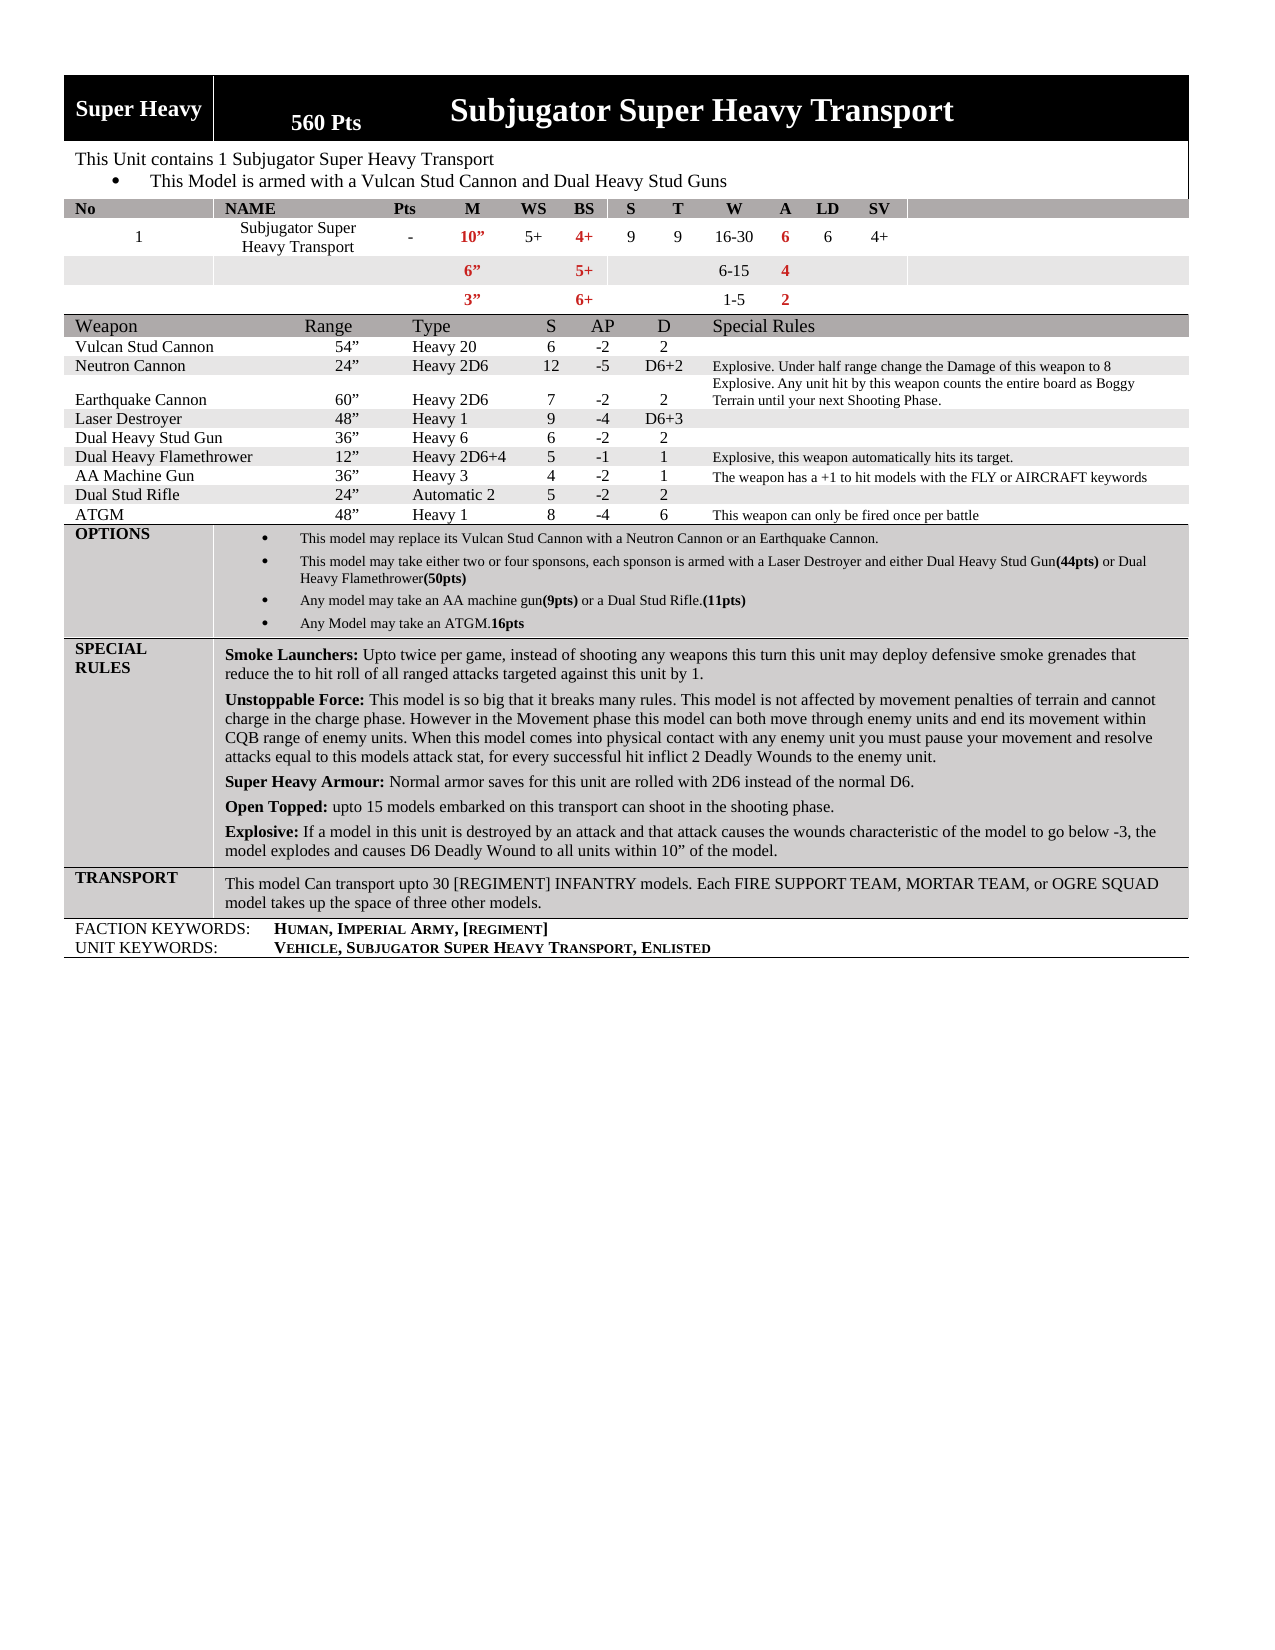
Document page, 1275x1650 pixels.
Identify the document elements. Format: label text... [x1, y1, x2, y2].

table_cell Sv [851, 199, 907, 218]
table_cell 2 [767, 285, 804, 313]
table_cell D6+3 [626, 409, 701, 428]
table_cell 2 [626, 428, 701, 447]
table_cell Special Rules [701, 314, 1189, 337]
table_cell 16-30 [701, 218, 767, 256]
table_cell 5 [523, 447, 579, 466]
table_cell [851, 256, 907, 285]
table_cell 6 [767, 218, 804, 256]
table_cell FACTION KEYWORDS: [64, 919, 263, 938]
table_cell 3” [439, 285, 506, 313]
table_cell Options [64, 525, 213, 637]
table_cell 4+ [561, 218, 607, 256]
table_cell 24” [293, 356, 401, 375]
table_cell AA Machine Gun [64, 466, 293, 485]
table_header 560 Pts [214, 76, 438, 141]
table_cell [654, 256, 701, 285]
table_cell 1-5 [701, 285, 767, 313]
table_cell Explosive, this weapon automatically hits its target. [701, 447, 1189, 466]
table_cell [608, 256, 654, 285]
table_cell Smoke Launchers: Upto twice per game, instead of shooting any weapons this turn this unit may deploy defensive smoke grenades that reduce the to hit roll of all ranged attacks targeted against this unit by 1. Unstoppable Force: This model is so big that it breaks many rules. This model is not affected by movement penalties of terrain and cannot charge in the charge phase. However in the Movement phase this model can both move through enemy units and end its movement within CQB range of enemy units. When this model comes into physical contact with any enemy unit you must pause your movement and resolve attacks equal to this models attack stat, for every successful hit inflict 2 Deadly Wounds to the enemy unit. Super Heavy Armour: Normal armor saves for this unit are rolled with 2D6 instead of the normal D6. Open Topped: upto 15 models embarked on this transport can shoot in the shooting phase. Explosive: If a model in this unit is destroyed by an attack and that attack causes the wounds characteristic of the model to go below -3, the model explodes and causes D6 Deadly Wound to all units within 10” of the model. [214, 638, 1189, 866]
table_cell 6-15 [701, 256, 767, 285]
table_cell Ld [804, 199, 851, 218]
table_cell 1 [626, 466, 701, 485]
table_cell Weapon [64, 315, 293, 337]
table_cell - [382, 218, 439, 256]
table_cell T [654, 199, 701, 218]
table_cell 24” [293, 485, 401, 504]
table_cell AP [579, 315, 626, 337]
table_cell 2 [626, 337, 701, 356]
table_cell Dual Stud Rifle [64, 485, 293, 504]
table_cell The weapon has a +1 to hit models with the FLY or AIRCRAFT keywords [701, 466, 1189, 485]
table_cell This model may replace its Vulcan Stud Cannon with a Neutron Cannon or an Earthquake Cannon. This model may take either two or four sponsons, each sponson is armed with a Laser Destroyer and either Dual Heavy Stud Gun(44pts) or Dual Heavy Flamethrower(50pts) Any model may take an AA machine gun(9pts) or a Dual Stud Rifle.(11pts) Any Model may take an ATGM.16pts [214, 524, 1189, 637]
table_cell 6 [523, 428, 579, 447]
table_cell Subjugator Super Heavy Transport [214, 218, 382, 256]
table_cell Heavy 2D6 [401, 375, 523, 408]
table_cell 54” [293, 337, 401, 356]
table_cell 5 [523, 485, 579, 504]
table_cell WS [506, 199, 561, 218]
table_cell 12” [293, 447, 401, 466]
table_cell Neutron Cannon [64, 356, 293, 375]
table_cell [64, 285, 213, 313]
table_cell 6+ [561, 285, 607, 313]
table_cell Heavy 2D6 [401, 356, 523, 375]
table_cell 48” [293, 409, 401, 428]
table_cell Laser Destroyer [64, 409, 293, 428]
table_cell Name [214, 199, 382, 218]
table_cell 4+ [851, 218, 907, 256]
table_cell Special Rules [64, 639, 213, 866]
table_cell Dual Heavy Flamethrower [64, 447, 293, 466]
table_cell Heavy 6 [401, 428, 523, 447]
table_cell Heavy 3 [401, 466, 523, 485]
table_cell Heavy 1 [401, 409, 523, 428]
table_cell 1 [626, 447, 701, 466]
table_cell [804, 256, 851, 285]
table_cell This model Can transport upto 30 [REGIMENT] INFANTRY models. Each FIRE SUPPORT TEAM, MORTAR TEAM, or OGRE SQUAD model takes up the space of three other models. [214, 866, 1189, 918]
table_cell No [64, 199, 213, 218]
table_cell [908, 218, 1189, 256]
table_cell 60” [293, 375, 401, 408]
table_cell [851, 285, 907, 313]
table_cell 12 [523, 356, 579, 375]
table_cell -2 [579, 428, 626, 447]
table_cell -2 [579, 485, 626, 504]
table_cell -2 [579, 337, 626, 356]
table_cell Vehicle, Subjugator Super Heavy Transport, Enlisted [263, 938, 1189, 957]
table_cell Heavy 2D6+4 [401, 447, 523, 466]
table_cell 5+ [561, 256, 607, 285]
table_cell ATGM [64, 504, 293, 523]
table_cell S [608, 199, 654, 218]
table_cell 6 [626, 504, 701, 523]
table_cell 4 [523, 466, 579, 485]
table_cell Type [401, 315, 523, 337]
table_cell 8 [523, 504, 579, 523]
table_cell Range [293, 315, 401, 337]
table_cell 9 [654, 218, 701, 256]
table_cell -4 [579, 504, 626, 523]
table_cell [701, 485, 1189, 504]
table_cell This Unit contains 1 Subjugator Super Heavy Transport This Model is armed with a Vulcan Stud Cannon and Dual Heavy Stud Guns [64, 141, 1188, 198]
table_cell BS [561, 199, 607, 218]
table_cell 6 [523, 337, 579, 356]
table_cell -2 [579, 466, 626, 485]
table_cell Explosive. Under half range change the Damage of this weapon to 8 [701, 356, 1189, 375]
table_cell [214, 256, 382, 285]
table_cell Earthquake Cannon [64, 375, 293, 408]
table_cell D [626, 315, 701, 337]
table_cell D6+2 [626, 356, 701, 375]
table_cell 10” [439, 218, 506, 256]
table_cell -2 [579, 375, 626, 408]
table_cell Automatic 2 [401, 485, 523, 504]
table_cell Human, Imperial Army, [regiment] [263, 918, 1189, 938]
table_cell 6 [804, 218, 851, 256]
table_cell M [439, 199, 506, 218]
table_cell 9 [608, 218, 654, 256]
table_cell Heavy 20 [401, 337, 523, 356]
table_cell 2 [626, 375, 701, 408]
table_cell -1 [579, 447, 626, 466]
table_cell [701, 337, 1189, 356]
table_cell Explosive. Any unit hit by this weapon counts the entire board as Boggy Terrain until your next Shooting Phase. [701, 375, 1189, 408]
table_cell 7 [523, 375, 579, 408]
table_cell S [523, 315, 579, 337]
table_cell Heavy 1 [401, 504, 523, 523]
table_cell W [701, 199, 767, 218]
table_cell -4 [579, 409, 626, 428]
table_cell Pts [382, 199, 439, 218]
table_cell 2 [626, 485, 701, 504]
table_cell Vulcan Stud Cannon [64, 337, 293, 356]
table_cell [908, 199, 1189, 218]
table_cell 1 [64, 218, 213, 256]
table_cell 5+ [506, 218, 561, 256]
table_cell This weapon can only be fired once per battle [701, 504, 1189, 523]
table_cell [701, 428, 1189, 447]
table_cell [908, 256, 1189, 285]
table_cell Unit KEYWORDs: [64, 938, 263, 957]
table_cell 36” [293, 466, 401, 485]
table_cell A [767, 199, 804, 218]
table_cell [382, 285, 439, 313]
table_cell -5 [579, 356, 626, 375]
table_cell [214, 285, 382, 313]
table_cell 48” [293, 504, 401, 523]
table_header Super Heavy [64, 76, 213, 141]
table_cell Transport [64, 868, 213, 918]
table_cell 6” [439, 256, 506, 285]
table_cell [506, 285, 561, 313]
table_cell Dual Heavy Stud Gun [64, 428, 293, 447]
table_cell [382, 256, 439, 285]
table_cell 4 [767, 256, 804, 285]
table_cell 36” [293, 428, 401, 447]
table_header Subjugator Super Heavy Transport [439, 76, 1189, 141]
table_cell [908, 285, 1189, 313]
table_cell [64, 256, 213, 285]
table_cell [608, 285, 654, 313]
table_cell [701, 409, 1189, 428]
table_cell [804, 285, 851, 313]
table_cell [506, 256, 561, 285]
table_cell [654, 285, 701, 313]
table_cell 9 [523, 409, 579, 428]
